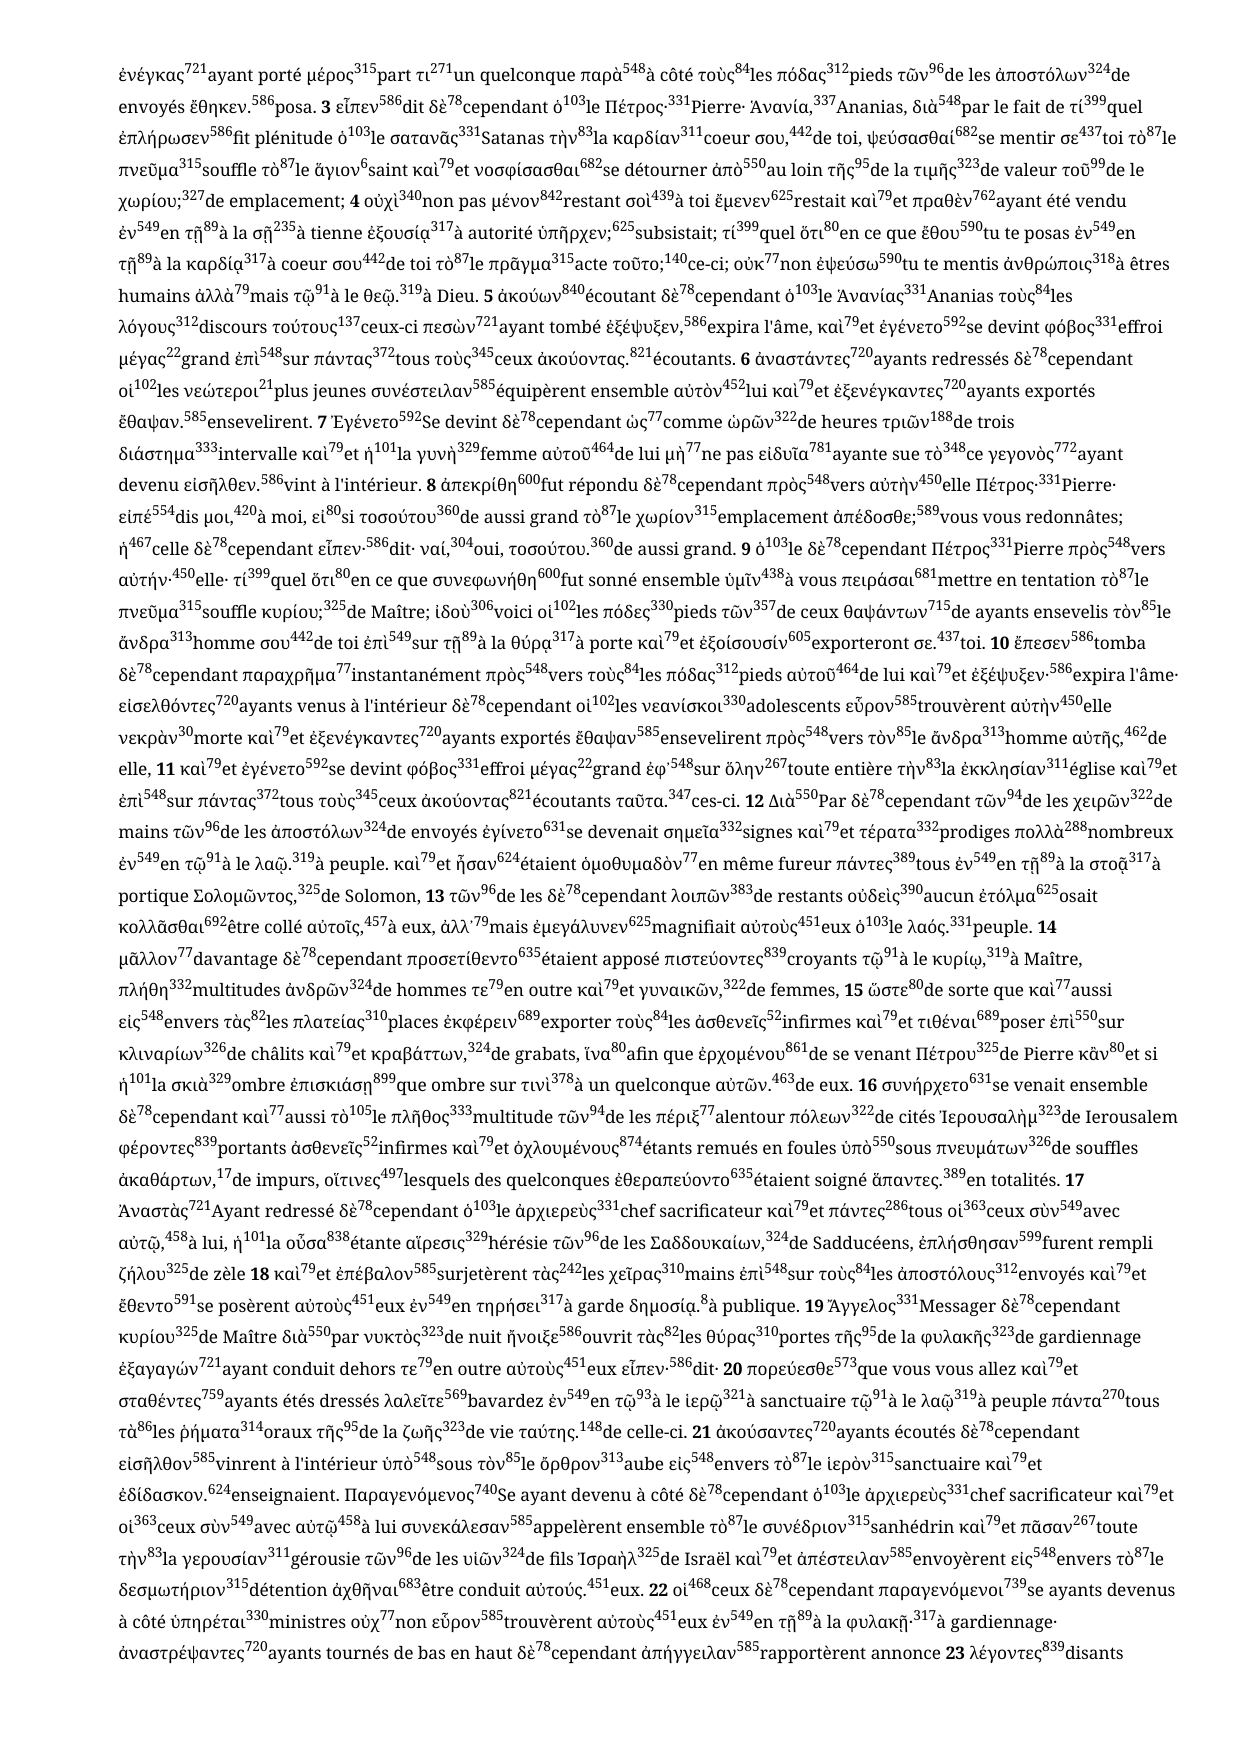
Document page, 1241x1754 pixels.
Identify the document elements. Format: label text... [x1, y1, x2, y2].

text 1 Ἀνὴρ331Homme δέ78cependant τις287un quelconque Ἁνανίας331Ananias ὀνόματι321à nom σὺν549avec Σαπφείρῃ317à Sapphirê τῇ89à la γυναικὶ317à femme αὐτοῦ464de lui ἐπώλησεν586troqua κτῆμα315acquisition 2 καὶ79et ἐνοσφίσατο592se détourna ἀπὸ550au loin τῆς95de la τιμῆς,323de valeur, συνειδυίης776de ayante vue avec καὶ77aussi τῆς95de la γυναικός,323de femme, καὶ79et ἐνέγκας721ayant porté μέρος315part τι271un quelconque παρὰ548à côté τοὺς84les πόδας312pieds τῶν96de les ἀποστόλων324de envoyés ἔθηκεν.586posa. 3 εἶπεν586dit δὲ78cependant ὁ103le Πέτρος·331Pierre· Ἁνανία,337Ananias, διὰ548par le fait de τί399quel ἐπλήρωσεν586fit plénitude ὁ103le σατανᾶς331Satanas τὴν83la καρδίαν311coeur σου,442de toi, ψεύσασθαί682se mentir σε437toi τὸ87le πνεῦμα315souffle τὸ87le ἅγιον6saint καὶ79et νοσφίσασθαι682se détourner ἀπὸ550au loin τῆς95de la τιμῆς323de valeur τοῦ99de le χωρίου;327de emplacement; 4 οὐχὶ340non pas μένον842restant σοὶ439à toi ἔμενεν625restait καὶ79et πραθὲν762ayant été vendu ἐν549en τῇ89à la σῇ235à tienne ἐξουσίᾳ317à autorité ὑπῆρχεν;625subsistait; τί399quel ὅτι80en ce que ἔθου590tu te posas ἐν549en τῇ89à la καρδίᾳ317à coeur σου442de toi τὸ87le πρᾶγμα315acte τοῦτο;140ce-ci; οὐκ77non ἐψεύσω590tu te mentis ἀνθρώποις318à êtres humains ἀλλὰ79mais τῷ91à le θεῷ.319à Dieu. 5 ἀκούων840écoutant δὲ78cependant ὁ103le Ἁνανίας331Ananias τοὺς84les λόγους312discours τούτους137ceux-ci πεσὼν721ayant tombé ἐξέψυξεν,586expira l'âme, καὶ79et ἐγένετο592se devint φόβος331effroi μέγας22grand ἐπὶ548sur πάντας372tous τοὺς345ceux ἀκούοντας.821écoutants. 6 ἀναστάντες720ayants redressés δὲ78cependant οἱ102les νεώτεροι21plus jeunes συνέστειλαν585équipèrent ensemble αὐτὸν452lui καὶ79et ἐξενέγκαντες720ayants exportés ἔθαψαν.585ensevelirent. 7 Ἐγένετο592Se devint δὲ78cependant ὡς77comme ὡρῶν322de heures τριῶν188de trois διάστημα333intervalle καὶ79et ἡ101la γυνὴ329femme αὐτοῦ464de lui μὴ77ne pas εἰδυῖα781ayante sue τὸ348ce γεγονὸς772ayant devenu εἰσῆλθεν.586vint à l'intérieur. 8 ἀπεκρίθη600fut répondu δὲ78cependant πρὸς548vers αὐτὴν450elle Πέτρος·331Pierre· εἰπέ554dis μοι,420à moi, εἰ80si τοσούτου360de aussi grand τὸ87le χωρίον315emplacement ἀπέδοσθε;589vous vous redonnâtes; ἡ467celle δὲ78cependant εἶπεν·586dit· ναί,304oui, τοσούτου.360de aussi grand. 9 ὁ103le δὲ78cependant Πέτρος331Pierre πρὸς548vers αὐτήν·450elle· τί399quel ὅτι80en ce que συνεφωνήθη600fut sonné ensemble ὑμῖν438à vous πειράσαι681mettre en tentation τὸ87le πνεῦμα315souffle κυρίου;325de Maître; ἰδοὺ306voici οἱ102les πόδες330pieds τῶν357de ceux θαψάντων715de ayants ensevelis τὸν85le ἄνδρα313homme σου442de toi ἐπὶ549sur τῇ89à la θύρᾳ317à porte καὶ79et ἐξοίσουσίν605exporteront σε.437toi. 10 ἔπεσεν586tomba δὲ78cependant παραχρῆμα77instantanément πρὸς548vers τοὺς84les πόδας312pieds αὐτοῦ464de lui καὶ79et ἐξέψυξεν·586expira l'âme· εἰσελθόντες720ayants venus à l'intérieur δὲ78cependant οἱ102les νεανίσκοι330adolescents εὗρον585trouvèrent αὐτὴν450elle νεκρὰν30morte καὶ79et ἐξενέγκαντες720ayants exportés ἔθαψαν585ensevelirent πρὸς548vers τὸν85le ἄνδρα313homme αὐτῆς,462de elle, 11 καὶ79et ἐγένετο592se devint φόβος331effroi μέγας22grand ἐφ᾽548sur ὅλην267toute entière τὴν83la ἐκκλησίαν311église καὶ79et ἐπὶ548sur πάντας372tous τοὺς345ceux ἀκούοντας821écoutants ταῦτα.347ces-ci. 12 Διὰ550Par δὲ78cependant τῶν94de les χειρῶν322de mains τῶν96de les ἀποστόλων324de envoyés ἐγίνετο631se devenait σημεῖα332signes καὶ79et τέρατα332prodiges πολλὰ288nombreux ἐν549en τῷ91à le λαῷ.319à peuple. καὶ79et ἦσαν624étaient ὁμοθυμαδὸν77en même fureur πάντες389tous ἐν549en τῇ89à la στοᾷ317à portique Σολομῶντος,325de Solomon, 13 τῶν96de les δὲ78cependant λοιπῶν383de restants οὐδεὶς390aucun ἐτόλμα625osait κολλᾶσθαι692être collé αὐτοῖς,457à eux, ἀλλ᾽79mais ἐμεγάλυνεν625magnifiait αὐτοὺς451eux ὁ103le λαός.331peuple. 14 μᾶλλον77davantage δὲ78cependant προσετίθεντο635étaient apposé πιστεύοντες839croyants τῷ91à le κυρίῳ,319à Maître, πλήθη332multitudes ἀνδρῶν324de hommes τε79en outre καὶ79et γυναικῶν,322de femmes, 15 ὥστε80de sorte que καὶ77aussi εἰς548envers τὰς82les πλατείας310places ἐκφέρειν689exporter τοὺς84les ἀσθενεῖς52infirmes καὶ79et τιθέναι689poser ἐπὶ550sur κλιναρίων326de châlits καὶ79et κραβάττων,324de grabats, ἵνα80afin que ἐρχομένου861de se venant Πέτρου325de Pierre κἂν80et si ἡ101la σκιὰ329ombre ἐπισκιάσῃ899que ombre sur τινὶ378à un quelconque αὐτῶν.463de eux. 16 συνήρχετο631se venait ensemble δὲ78cependant καὶ77aussi τὸ105le πλῆθος333multitude τῶν94de les πέριξ77alentour πόλεων322de cités Ἰερουσαλὴμ323de Ierousalem φέροντες839portants ἀσθενεῖς52infirmes καὶ79et ὀχλουμένους874étants remués en foules ὑπὸ550sous πνευμάτων326de souffles ἀκαθάρτων,17de impurs, οἵτινες497lesquels des quelconques ἐθεραπεύοντο635étaient soigné ἅπαντες.389en totalités. 17 Ἀναστὰς721Ayant redressé δὲ78cependant ὁ103le ἀρχιερεὺς331chef sacrificateur καὶ79et πάντες286tous οἱ363ceux σὺν549avec αὐτῷ,458à lui, ἡ101la οὖσα838étante αἵρεσις329hérésie τῶν96de les Σαδδουκαίων,324de Sadducéens, ἐπλήσθησαν599furent rempli ζήλου325de zèle 18 καὶ79et ἐπέβαλον585surjetèrent τὰς242les χεῖρας310mains ἐπὶ548sur τοὺς84les ἀποστόλους312envoyés καὶ79et ἔθεντο591se posèrent αὐτοὺς451eux ἐν549en τηρήσει317à garde δημοσίᾳ.8à publique. 19 Ἄγγελος331Messager δὲ78cependant κυρίου325de Maître διὰ550par νυκτὸς323de nuit ἤνοιξε586ouvrit τὰς82les θύρας310portes τῆς95de la φυλακῆς323de gardiennage ἐξαγαγών721ayant conduit dehors τε79en outre αὐτοὺς451eux εἶπεν·586dit· 20 πορεύεσθε573que vous vous allez καὶ79et σταθέντες759ayants étés dressés λαλεῖτε569bavardez ἐν549en τῷ93à le ἱερῷ321à sanctuaire τῷ91à le λαῷ319à peuple πάντα270tous τὰ86les ῥήματα314oraux τῆς95de la ζωῆς323de vie ταύτης.148de celle-ci. 21 ἀκούσαντες720ayants écoutés δὲ78cependant εἰσῆλθον585vinrent à l'intérieur ὑπὸ548sous τὸν85le ὄρθρον313aube εἰς548envers τὸ87le ἱερὸν315sanctuaire καὶ79et ἐδίδασκον.624enseignaient. Παραγενόμενος740Se ayant devenu à côté δὲ78cependant ὁ103le ἀρχιερεὺς331chef sacrificateur καὶ79et οἱ363ceux σὺν549avec αὐτῷ458à lui συνεκάλεσαν585appelèrent ensemble τὸ87le συνέδριον315sanhédrin καὶ79et πᾶσαν267toute τὴν83la γερουσίαν311gérousie τῶν96de les υἱῶν324de fils Ἰσραὴλ325de Israël καὶ79et ἀπέστειλαν585envoyèrent εἰς548envers τὸ87le δεσμωτήριον315détention ἀχθῆναι683être conduit αὐτούς.451eux. 22 οἱ468ceux δὲ78cependant παραγενόμενοι739se ayants devenus à côté ὑπηρέται330ministres οὐχ77non εὗρον585trouvèrent αὐτοὺς451eux ἐν549en τῇ89à la φυλακῇ·317à gardiennage· ἀναστρέψαντες720ayants tournés de bas en haut δὲ78cependant ἀπήγγειλαν585rapportèrent annonce 23 λέγοντες839disants ὅτι80en ce que τὸ87le δεσμωτήριον315détention εὕρομεν581nous trouvâmes κεκλεισμένον798ayant été fermé à clef ἐν549en πάσῃ273à toute ἀσφαλείᾳ317à sécurité καὶ79et τοὺς84les φύλακας312gardiens ἑστῶτας769ayants dressés ἐπὶ550sur τῶν94de les θυρῶν,322de portes, ἀνοίξαντες720ayants ouverts δὲ78cependant ἔσω77dedans οὐδένα373aucun εὕρομεν.581nous trouvâmes. 24 ὡς80comme δὲ78cependant ἤκουσαν585écoutèrent τοὺς84les λόγους312discours τούτους137ceux-ci ὅ103le τε79en outre στρατηγὸς331stratège τοῦ99de le ἱεροῦ327de sanctuaire καὶ79et οἱ102les ἀρχιερεῖς,330chefs sacrificateurs, διηπόρουν624hésitaient complètement περὶ550autour αὐτῶν463de eux τί412quel ἂν340le cas échéant γένοιτο696que se devienne τοῦτο.366ce-ci. 25 παραγενόμενος740se ayant devenu à côté δέ78cependant τις390un quelconque ἀπήγγειλεν586rapporta annonce αὐτοῖς457à eux ὅτι80en ce que ἰδοὺ306voici οἱ102les ἄνδρες330hommes οὓς479lesquels ἔθεσθε589vous vous posâtes ἐν549en τῇ89à la φυλακῇ317à gardiennage εἰσὶν667sont ἐν549en τῷ93à le ἱερῷ321à sanctuaire ἑστῶτες782ayants dressés καὶ79et διδάσκοντες839enseignants τὸν85le λαόν.313peuple. 26 Τότε77Alors ἀπελθὼν721ayant éloigné ὁ103le στρατηγὸς331stratège σὺν549avec τοῖς90à les ὑπηρέταις318à ministres ἦγεν625conduisait αὐτοὺς451eux οὐ77non μετὰ550avec βίας,323de violence, ἐφοβοῦντο630se effrayaient γὰρ79car τὸν85le λαὸν313peuple μὴ80ne pas λιθασθῶσιν.910que soient pierré. 27 Ἀγαγόντες720Ayants conduits δὲ78cependant αὐτοὺς451eux ἔστησαν585dressèrent ἐν549en τῷ93à le συνεδρίῳ.321à sanhédrin. καὶ79et ἐπηρώτησεν586surinterrogea αὐτοὺς451eux ὁ103le ἀρχιερεὺς331chef sacrificateur 28 λέγων·840disant· [οὐ]77[non] παραγγελίᾳ317à message d'à côté παρηγγείλαμεν581nous messageâmes à côté ὑμῖν438à vous μὴ77ne pas διδάσκειν689enseigner ἐπὶ549sur τῷ93à le ὀνόματι321à nom τούτῳ,146à ce-ci, καὶ79et ἰδοὺ306voici πεπληρώκατε639vous avez fait plénitude τὴν83la Ἰερουσαλὴμ311Ierousalem τῆς95de la διδαχῆς323de enseignement ὑμῶν441de vous καὶ79et βούλεσθε671vous vous avez dessein ἐπαγαγεῖν681mener sur ἐφ᾽548sur ἡμᾶς416nous τὸ87le αἷμα315sang τοῦ97de le ἀνθρώπου325de être humain τούτου.150de celui-ci. 29 Ἀποκριθεὶς760Ayant été répondu δὲ78cependant Πέτρος331Pierre καὶ79et οἱ102les ἀπόστολοι330envoyés εἶπαν·585dirent· πειθαρχεῖν689obéir à l'autorité δεῖ668attache de lien θεῷ319à Dieu μᾶλλον77davantage ἢ79ou ἀνθρώποις.318à êtres humains. 30 ὁ103le θεὸς331Dieu τῶν96de les πατέρων324de pères ἡμῶν423de nous ἤγειρεν586éveilla Ἰησοῦν313Iésous ὃν480lequel ὑμεῖς447vous διεχειρίσασθε589vous vous manipulâtes en séparant κρεμάσαντες720ayants suspendus ἐπὶ550sur ξύλου·327de bois· 31 τοῦτον346celui-ci ὁ103le θεὸς331Dieu ἀρχηγὸν313chef conducteur καὶ79et σωτῆρα313sauveur ὕψωσεν586haussa τῇ89à la δεξιᾷ57à droite αὐτοῦ464de lui [τοῦ]360[de ce] δοῦναι681donner μετάνοιαν311transintelligence τῷ91à le Ἰσραὴλ319à Israël καὶ79et ἄφεσιν311abandon ἁμαρτιῶν.322de fautes. 32 καὶ79et ἡμεῖς430nous ἐσμεν663nous sommes μάρτυρες330témoins τῶν98de les ῥημάτων326de oraux τούτων151de ces-ci καὶ79et τὸ105le πνεῦμα333souffle τὸ105le ἅγιον24saint ὃ482lequel ἔδωκεν586donna ὁ103le θεὸς331Dieu τοῖς351à ceux πειθαρχοῦσιν827à obéissants à l'autorité αὐτῷ.458à lui. 33 Οἱ468Ceux δὲ78cependant ἀκούσαντες720ayants écoutés διεπρίοντο635étaient scié au travers καὶ79et ἐβούλοντο630se avaient dessein ἀνελεῖν681saisir de bas en haut αὐτούς.451eux. 34 ἀναστὰς721ayant redressé δέ78cependant τις287un quelconque ἐν549en τῷ93à le συνεδρίῳ321à sanhédrin Φαρισαῖος331Pharisien ὀνόματι321à nom Γαμαλιήλ,331Gamaliel, νομοδιδάσκαλος331enseignant légiste τίμιος22de valeur παντὶ275à tout τῷ91à le λαῷ,319à peuple, ἐκέλευσεν586ordonna ἔξω77au-dehors βραχὺ55court τοὺς84les ἀνθρώπους312êtres humains ποιῆσαι681faire 35 εἶπέν586dit τε79en outre πρὸς548vers αὐτούς·451eux· ἄνδρες336hommes Ἰσραηλῖται,336Israélites, προσέχετε569attenez ἑαυτοῖς519à vous-mêmes ἐπὶ549sur τοῖς90à les ἀνθρώποις318à êtres humains τούτοις143à ceux-ci τί399quel μέλλετε665vous imminez πράσσειν.689pratiquer. 36 πρὸ550d'avant γὰρ79car τούτων147de celles-ci τῶν94de les ἡμερῶν322de journées ἀνέστη586redressa Θευδᾶς331Theudas λέγων840disant εἶναί689être τινα373un quelconque ἑαυτόν,528lui-même, ᾧ486à lequel προσεκλίθη600fut cliné auprès ἀνδρῶν324de hommes ἀριθμὸς331nombre ὡς77comme τετρακοσίων·64de quatre cents· ὃς498lequel ἀνῃρέθη,600fut saisi de bas en haut, καὶ79et πάντες389tous ὅσοι497autant lesquels ἐπείθοντο635étaient persuadé αὐτῷ458à lui διελύθησαν599furent dissous complètement καὶ79et ἐγένοντο591se devinrent εἰς548envers οὐδέν.375aucun. 37 μετὰ548après τοῦτον346celui-ci ἀνέστη586redressa Ἰούδας331Iouda ὁ103le Γαλιλαῖος22Galiléen ἐν549en ταῖς88à les ἡμέραις316à journées τῆς95de la ἀπογραφῆς323de apographe καὶ79et ἀπέστησεν586dressa au loin λαὸν313peuple ὀπίσω552derrière αὐτοῦ·464de lui· κἀκεῖνος364et celui-là ἀπώλετο592se perdit au loin καὶ79et πάντες389tous ὅσοι497autant lesquels ἐπείθοντο635étaient persuadé αὐτῷ458à lui διεσκορπίσθησαν.599furent dispersé au travers. 38 καὶ79et τὰ347ces νῦν77maintenant λέγω664je dis ὑμῖν,438à vous, ἀπόστητε553dressez au loin ἀπὸ550au loin τῶν96de les ἀνθρώπων324de êtres humains τούτων149de ceux-ci καὶ79et ἄφετε553abandonnez αὐτούς·451eux· ὅτι80en ce que ἐὰν80si le cas échéant ᾖ921que soit ἐξ550hors ἀνθρώπων324de êtres humains ἡ101la βουλὴ329dessein αὕτη154celle-ci ἢ79ou τὸ105le ἔργον333travail τοῦτο,158ce-ci, καταλυθήσεται,619sera délié vers le bas, 39 εἰ80si δὲ78cependant ἐκ550hors θεοῦ325de Dieu ἐστιν,668est, οὐ77non δυνήσεσθε609vous vous pourrez καταλῦσαι681délier vers le bas αὐτούς,451eux, μήποτε80de peur que καὶ77aussi θεομάχοι70combattants Dieu εὑρεθῆτε.908que vous soyez trouvé. ἐπείσθησαν599furent persuadé δὲ78cependant αὐτῷ458à lui 40 καὶ79et προσκαλεσάμενοι739se ayants appelés auprès τοὺς84les ἀποστόλους312envoyés δείραντες720ayants pelés παρήγγειλαν585messagèrent à côté μὴ77ne pas λαλεῖν689bavarder ἐπὶ549sur τῷ93à le ὀνόματι321à nom τοῦ97de le Ἰησοῦ325de Iésous καὶ79et ἀπέλυσαν.585délièrent au loin. 41 Οἱ468Ceux μὲν340certes οὖν79donc ἐπορεύοντο630se allaient χαίροντες839étants de joie ἀπὸ550au loin προσώπου327de face τοῦ99de le συνεδρίου,327de sanhédrin, ὅτι80en ce que κατηξιώθησαν599furent jugé digne de haut en bas ὑπὲρ550au-dessus τοῦ259de le ὀνόματος327de nom ἀτιμασθῆναι,683être dévalorisé, 42 πᾶσάν267toute τε79en outre ἡμέραν311journée ἐν549en τῷ93à le ἱερῷ321à sanctuaire καὶ79et κατ᾽548selon οἶκον313maison οὐκ77non ἐπαύοντο630se pausaient διδάσκοντες839enseignants καὶ79et εὐαγγελιζόμενοι866se évangélisants τὸν85le χριστὸν313Christ Ἰησοῦν.313Iésous. [118, 59, 1181, 1665]
